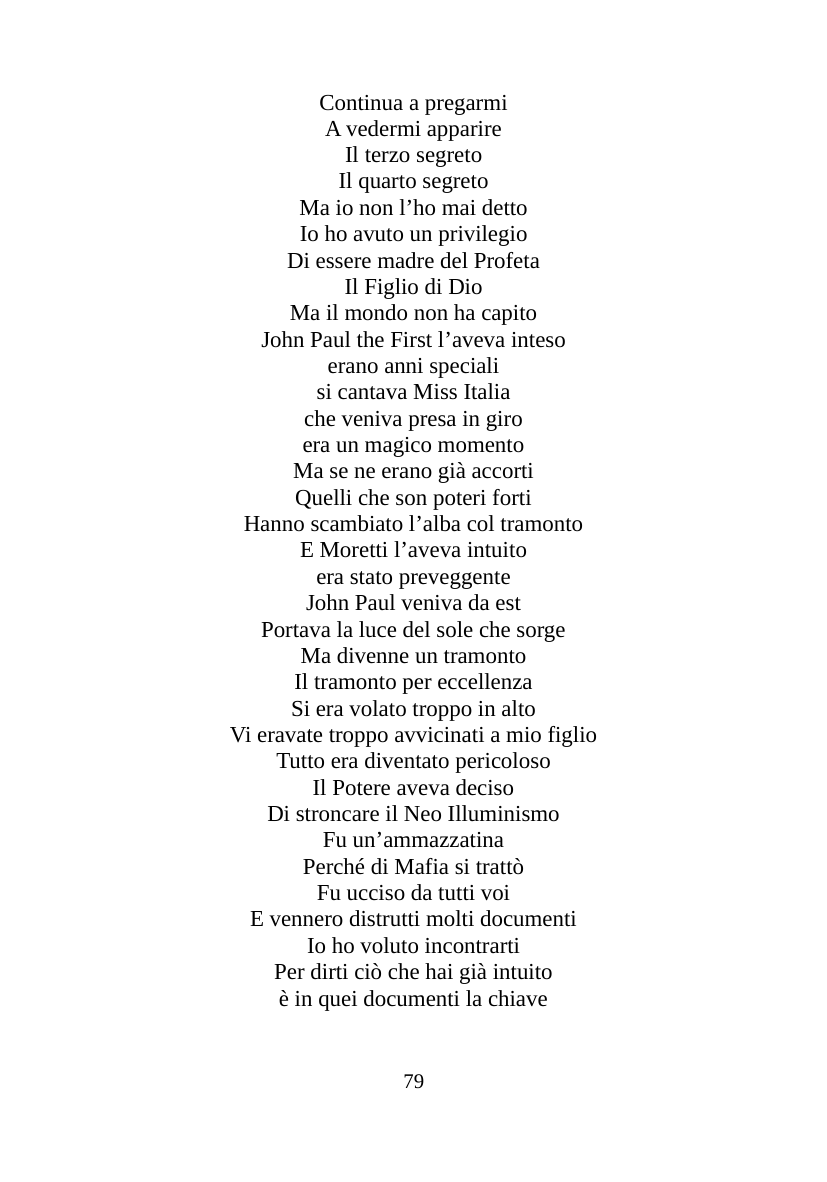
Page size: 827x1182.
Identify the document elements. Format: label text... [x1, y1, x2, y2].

text E Moretti l’aveva intuito [88, 537, 738, 563]
text A vedermi apparire [88, 115, 738, 141]
text Hanno scambiato l’alba col tramonto [88, 510, 738, 537]
text Ma divenne un tramonto [88, 642, 738, 668]
text Di stroncare il Neo Illuminismo [88, 800, 738, 826]
text era stato preveggente [88, 563, 738, 589]
text Vi eravate troppo avvicinati a mio figlio [88, 721, 738, 747]
text Quelli che son poteri forti [88, 484, 738, 510]
text Il terzo segreto [88, 141, 738, 168]
text che veniva presa in giro [88, 405, 738, 431]
text Per dirti ciò che hai già intuito [88, 958, 738, 984]
text Tutto era diventato pericoloso [88, 747, 738, 774]
text Si era volato troppo in alto [88, 695, 738, 721]
text Il tramonto per eccellenza [88, 668, 738, 695]
text John Paul veniva da est [88, 589, 738, 616]
text Perché di Mafia si trattò [88, 853, 738, 879]
text erano anni speciali [88, 352, 738, 378]
text Continua a pregarmi [88, 88, 738, 115]
text Io ho avuto un privilegio [88, 220, 738, 247]
text Ma io non l’ho mai detto [88, 194, 738, 220]
text Fu un’ammazzatina [88, 826, 738, 853]
text Il Figlio di Dio [88, 273, 738, 299]
text Portava la luce del sole che sorge [88, 616, 738, 642]
text Il Potere aveva deciso [88, 774, 738, 800]
text Fu ucciso da tutti voi [88, 879, 738, 906]
text Di essere madre del Profeta [88, 247, 738, 273]
text John Paul the First l’aveva inteso [88, 326, 738, 352]
text E vennero distrutti molti documenti [88, 906, 738, 932]
text Ma se ne erano già accorti [88, 457, 738, 484]
text era un magico momento [88, 431, 738, 457]
text Ma il mondo non ha capito [88, 299, 738, 326]
text Io ho voluto incontrarti [88, 932, 738, 958]
text si cantava Miss Italia [88, 378, 738, 405]
text è in quei documenti la chiave [88, 984, 738, 1011]
text Il quarto segreto [88, 168, 738, 194]
